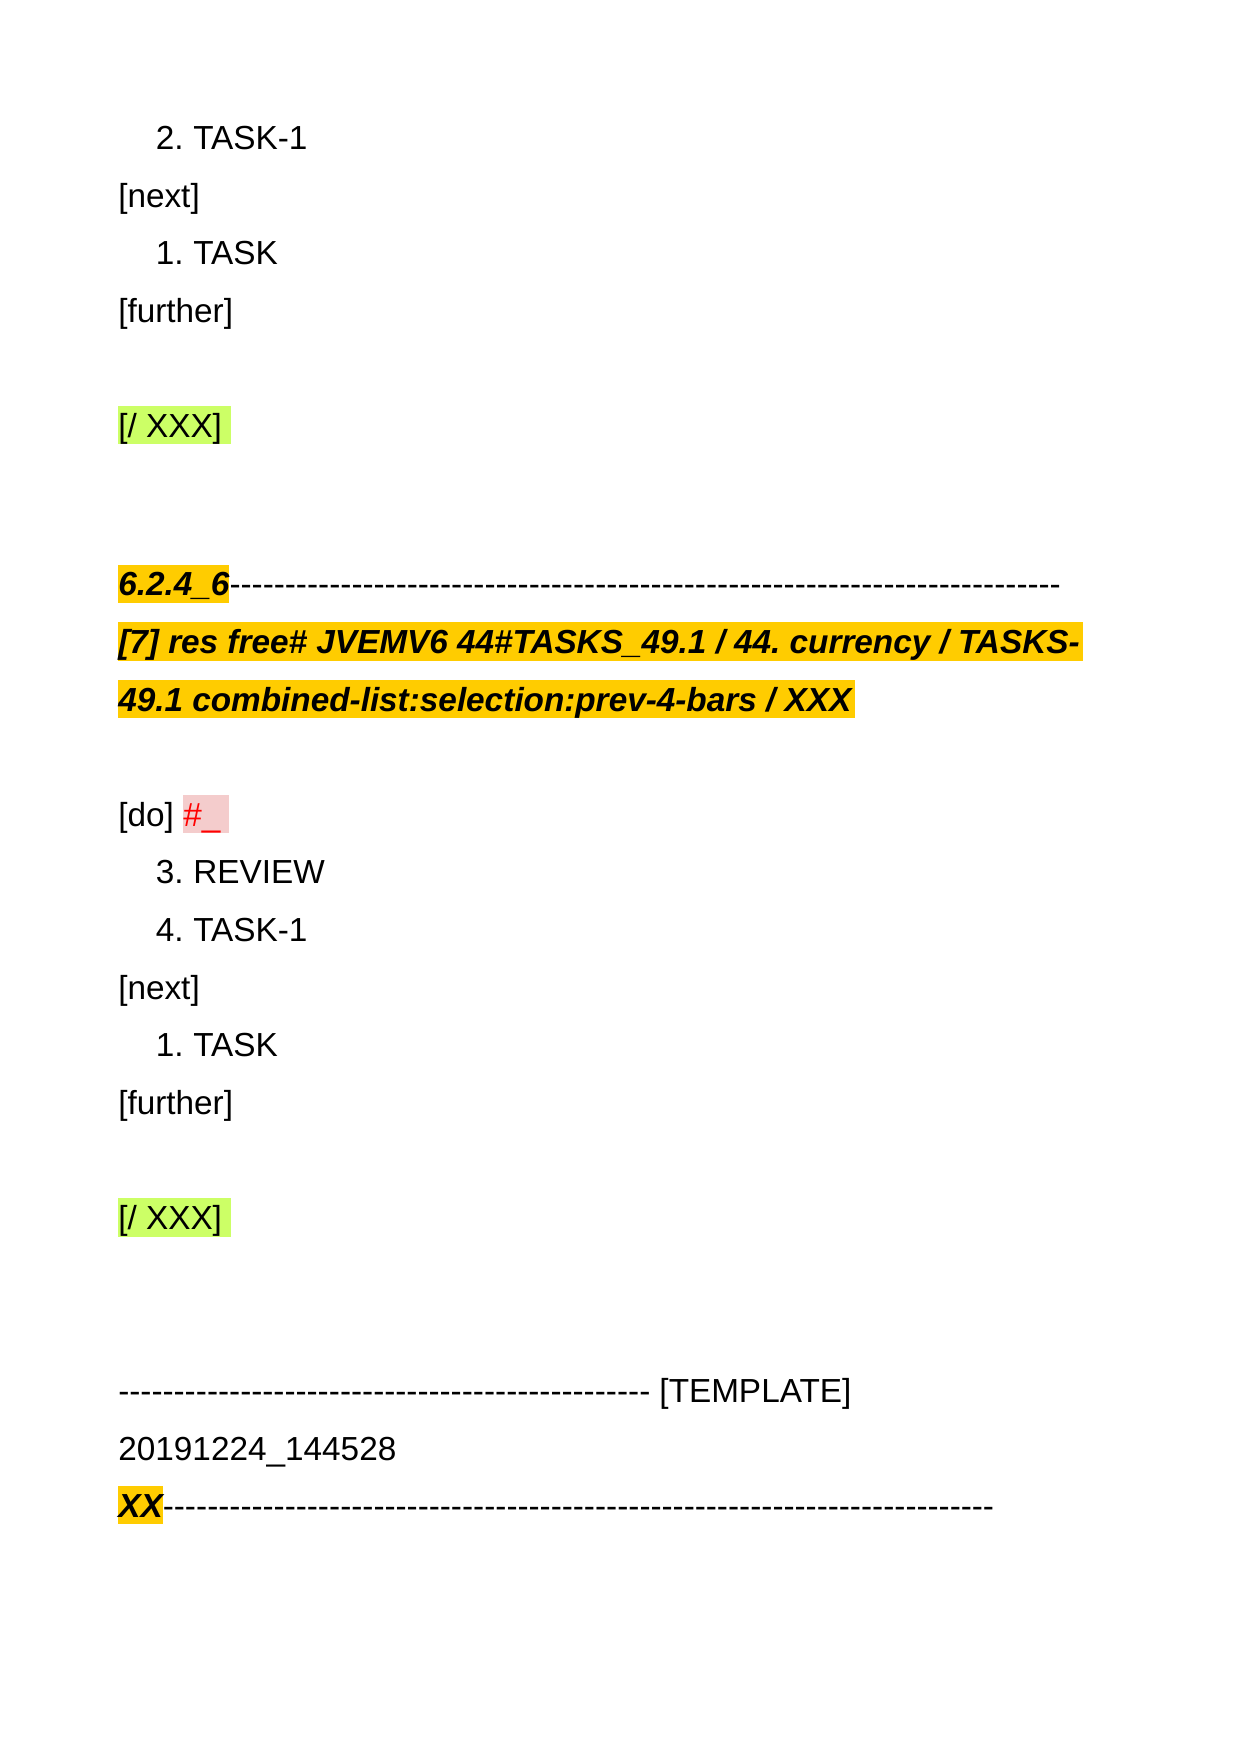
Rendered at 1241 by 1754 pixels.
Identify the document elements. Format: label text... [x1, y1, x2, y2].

text [/ XXX] [118, 348, 1122, 444]
list TASK [156, 233, 1122, 272]
list TASK [156, 1025, 1122, 1064]
list REVIEW [156, 852, 1122, 891]
text XX--------------------------------------------------------------------------- [118, 1486, 1122, 1524]
text [next] [118, 176, 1122, 214]
text [further] [118, 291, 1122, 329]
text [do] #_ [118, 795, 1122, 833]
text [next] [118, 968, 1122, 1006]
text [/ XXX] [118, 1141, 1122, 1237]
list TASK-1 [156, 910, 1122, 948]
text ------------------------------------------------ [TEMPLATE] 20191224_144528 [118, 1371, 1122, 1467]
list TASK-1 [156, 118, 1122, 157]
text 6.2.4_6--------------------------------------------------------------------------- [118, 564, 1122, 603]
text [further] [118, 1083, 1122, 1121]
text [7] res free# JVEMV6 44#TASKS_49.1 / 44. currency / TASKS-49.1 combined-list:selection:prev-4-bars / XXX [118, 622, 1122, 718]
